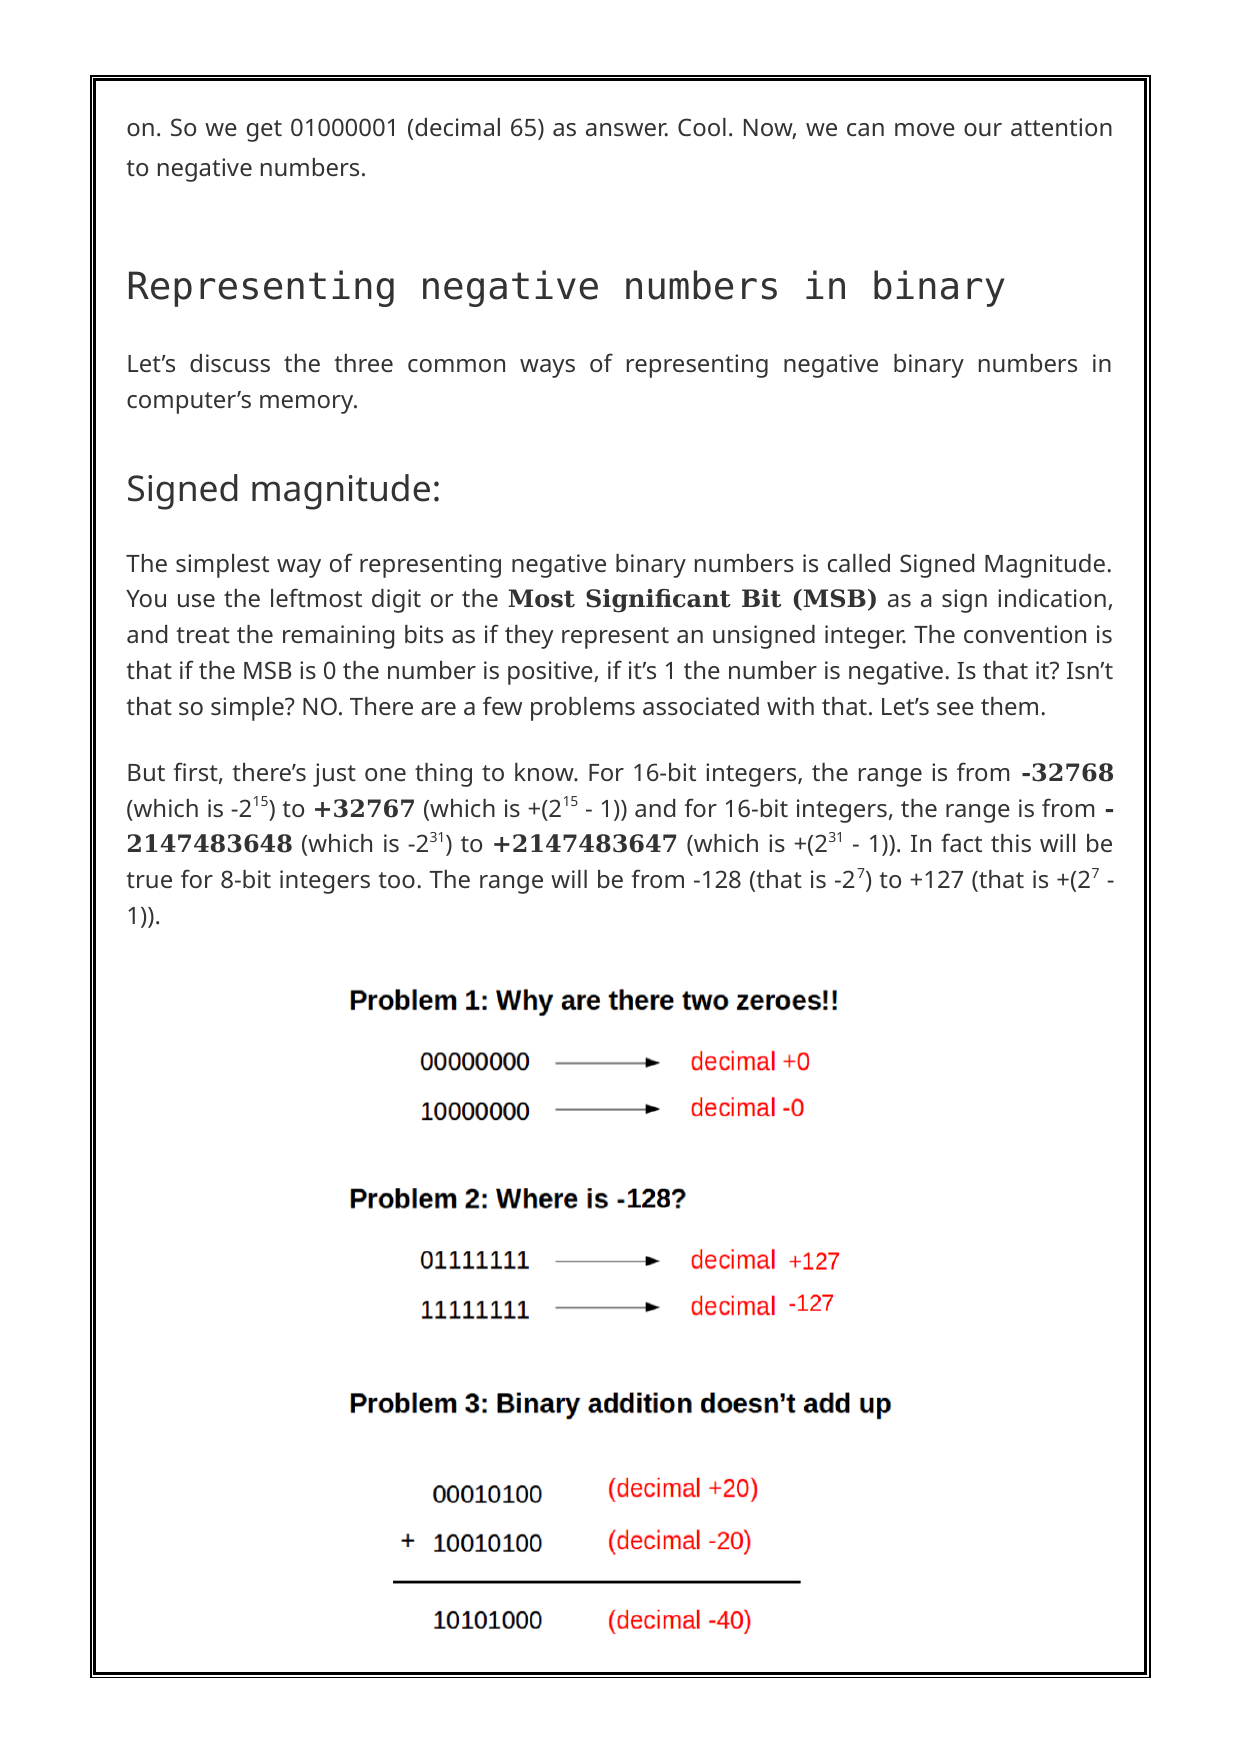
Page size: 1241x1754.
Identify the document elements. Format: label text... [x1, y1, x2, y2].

text But first, there’s just one thing to know. For 16-bit integers, the range is from -32768 (which is -215) to +32767 (which is +(215 - 1)) and for 16-bit integers, the range is from -2147483648 (which is -231) to +2147483647 (which is +(231 - 1)). In fact this will be true for 8-bit integers too. The range will be from -128 (that is -27) to +127 (that is +(27 - 1)). [126, 756, 1114, 931]
picture [345, 975, 896, 1647]
text on. So we get 01000001 (decimal 65) as answer. Cool. Now, we can move our attention to negative numbers. [126, 111, 1114, 183]
text Let’s discuss the three common ways of representing negative binary numbers in computer’s memory. [126, 347, 1114, 415]
text The simplest way of representing negative binary numbers is called Signed Magnitude. You use the leftmost digit or the Most Significant Bit (MSB) as a sign indication, and treat the remaining bits as if they represent an unsigned integer. The convention is that if the MSB is 0 the number is positive, if it’s 1 the number is negative. Is that it? Isn’t that so simple? NO. There are a few problems associated with that. Let’s see them. [126, 546, 1114, 722]
subtitle Representing negative numbers in binary [126, 264, 1114, 308]
text Signed magnitude: [126, 463, 1114, 512]
